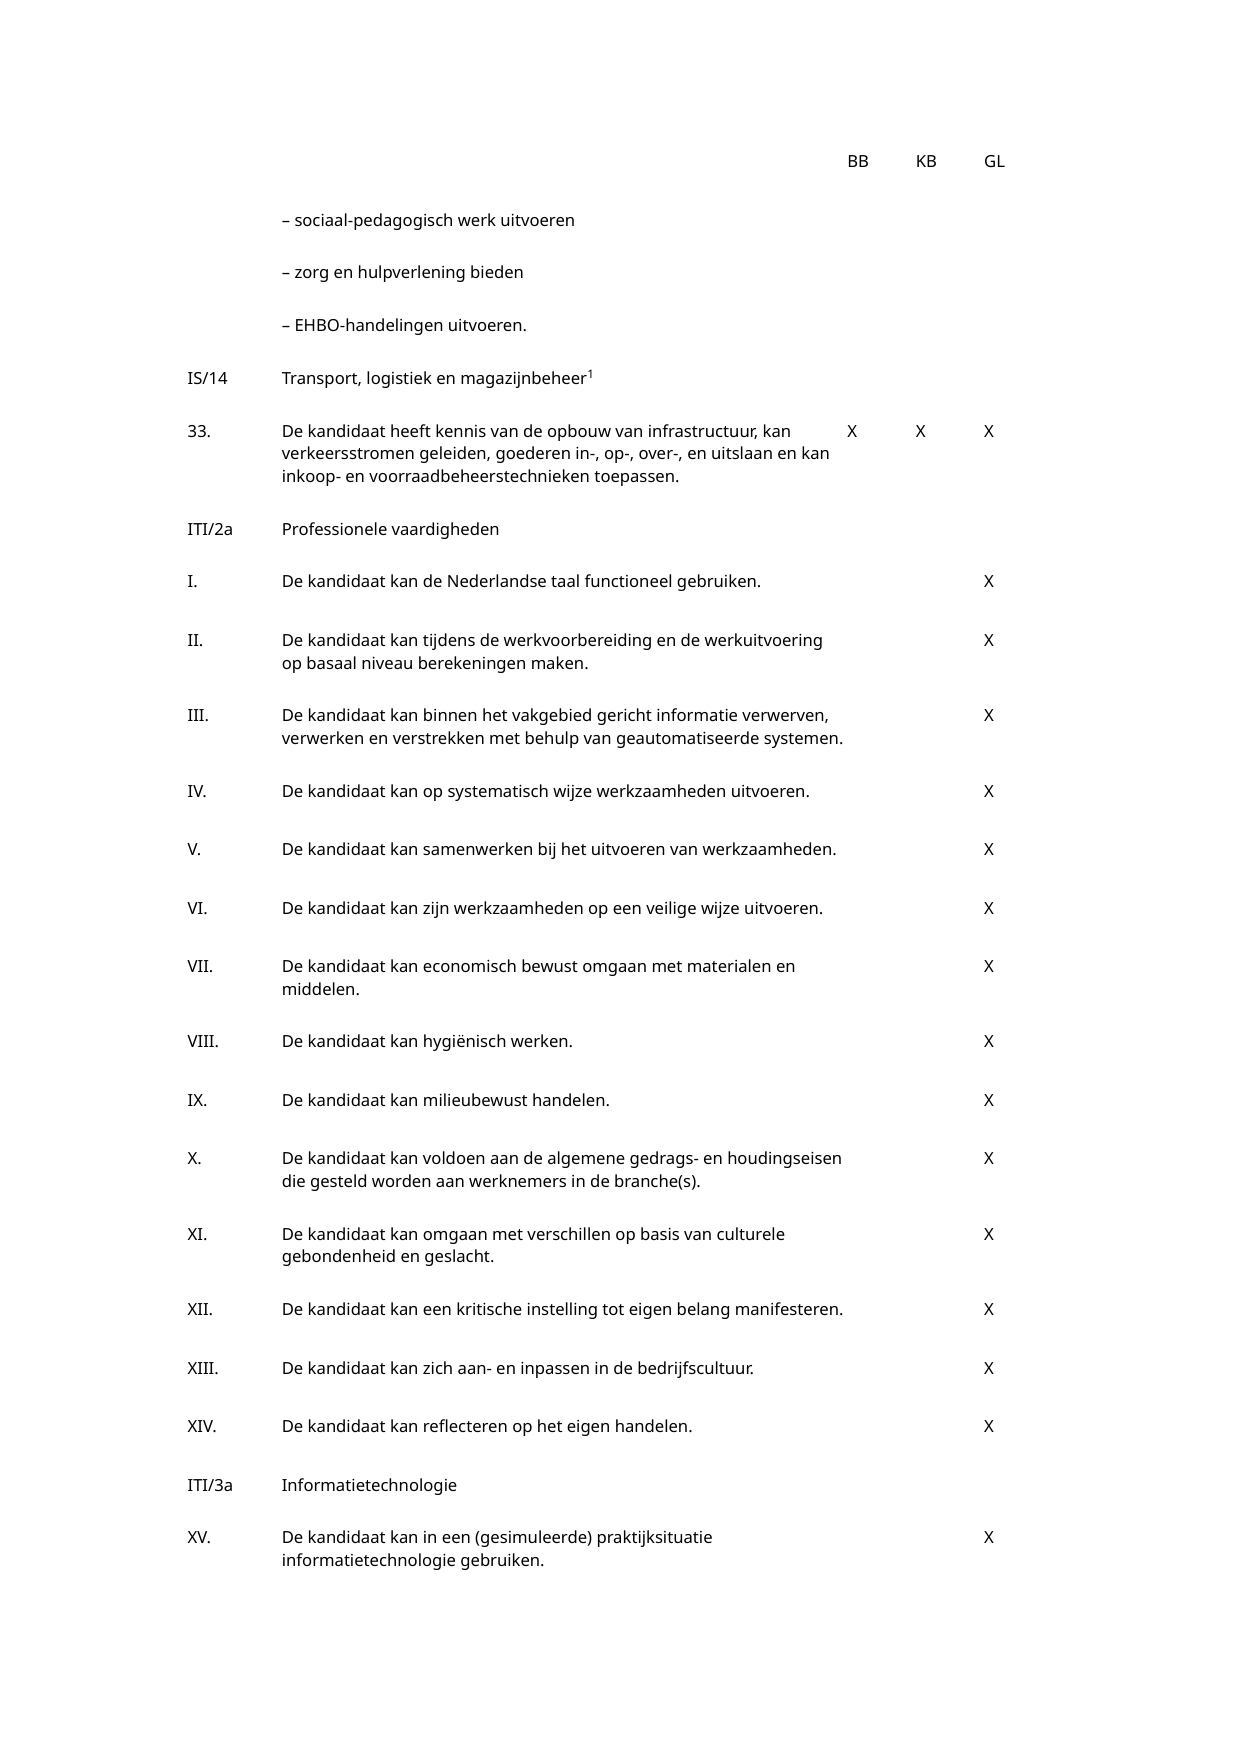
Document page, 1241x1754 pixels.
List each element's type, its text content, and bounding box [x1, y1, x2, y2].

table_cell X [984, 1356, 1053, 1415]
table_cell [847, 570, 916, 628]
table_cell De kandidaat kan op systematisch wijze werkzaamheden uitvoeren. [282, 779, 847, 838]
table_cell X [847, 419, 916, 517]
table_cell [847, 1526, 916, 1601]
table_cell [916, 896, 984, 955]
table_cell [916, 1298, 984, 1356]
table_cell Professionele vaardigheden [282, 518, 1053, 570]
table_cell [916, 1223, 984, 1298]
table_cell X [984, 1298, 1053, 1356]
table_cell XV. [188, 1526, 282, 1601]
table_cell X [984, 1526, 1053, 1601]
table_cell I. [188, 570, 282, 628]
table_cell [847, 955, 916, 1030]
table_cell [916, 838, 984, 896]
table_cell [847, 896, 916, 955]
table_cell De kandidaat kan hygiënisch werken. [282, 1030, 847, 1088]
table_cell 33. [188, 419, 282, 517]
table_cell X [984, 570, 1053, 628]
table_cell Informatietechnologie [282, 1473, 1053, 1526]
table_header BB [847, 150, 916, 208]
table_cell X [984, 1415, 1053, 1473]
table_cell XII. [188, 1298, 282, 1356]
table_cell [916, 955, 984, 1030]
table_cell – sociaal-pedagogisch werk uitvoeren – zorg en hulpverlening bieden – EHBO-handelingen uitvoeren. [282, 209, 847, 367]
table_cell [847, 779, 916, 838]
table_cell [916, 1356, 984, 1415]
table_cell IV. [188, 779, 282, 838]
table_header [188, 150, 282, 208]
table_cell [847, 1147, 916, 1222]
table_cell X [916, 419, 984, 517]
table_cell X [984, 779, 1053, 838]
table_cell XI. [188, 1223, 282, 1298]
table_cell IS/14 [188, 367, 282, 419]
table_cell X [984, 1147, 1053, 1222]
table_header GL [984, 150, 1053, 208]
table_cell [916, 1415, 984, 1473]
table_cell [916, 1030, 984, 1088]
table_cell [847, 1298, 916, 1356]
table_cell [847, 1089, 916, 1147]
table_cell ITI/3a [188, 1473, 282, 1526]
table_cell III. [188, 704, 282, 779]
table_cell De kandidaat kan tijdens de werkvoorbereiding en de werkuitvoering op basaal niveau berekeningen maken. [282, 629, 847, 704]
table_cell Transport, logistiek en magazijnbeheer1 [282, 367, 1053, 419]
table_cell V. [188, 838, 282, 896]
table_cell [916, 570, 984, 628]
table_header KB [916, 150, 984, 208]
table_cell VII. [188, 955, 282, 1030]
table_cell XIV. [188, 1415, 282, 1473]
table_cell De kandidaat kan een kritische instelling tot eigen belang manifesteren. [282, 1298, 847, 1356]
table_cell VIII. [188, 1030, 282, 1088]
table_cell IX. [188, 1089, 282, 1147]
table_cell De kandidaat kan omgaan met verschillen op basis van culturele gebondenheid en geslacht. [282, 1223, 847, 1298]
table_cell [847, 1030, 916, 1088]
table_cell X [984, 1030, 1053, 1088]
table_header [282, 150, 847, 208]
table_cell X [984, 1223, 1053, 1298]
table_cell De kandidaat kan voldoen aan de algemene gedrags- en houdingseisen die gesteld worden aan werknemers in de branche(s). [282, 1147, 847, 1222]
table_cell [847, 209, 916, 367]
table_cell De kandidaat kan milieubewust handelen. [282, 1089, 847, 1147]
table_cell X [984, 704, 1053, 779]
table_cell II. [188, 629, 282, 704]
table_cell X [984, 419, 1053, 517]
table_cell [916, 704, 984, 779]
table_cell [916, 209, 984, 367]
table_cell De kandidaat kan reflecteren op het eigen handelen. [282, 1415, 847, 1473]
table_cell De kandidaat kan economisch bewust omgaan met materialen en middelen. [282, 955, 847, 1030]
table_cell [916, 779, 984, 838]
table_cell X [984, 896, 1053, 955]
table_cell [916, 629, 984, 704]
table_cell De kandidaat kan samenwerken bij het uitvoeren van werkzaamheden. [282, 838, 847, 896]
table_cell [984, 209, 1053, 367]
table_cell XIII. [188, 1356, 282, 1415]
table_cell [847, 1415, 916, 1473]
table_cell [916, 1526, 984, 1601]
table_cell [847, 629, 916, 704]
table_cell [847, 1223, 916, 1298]
table_cell X [984, 955, 1053, 1030]
table_cell [916, 1147, 984, 1222]
table_cell [916, 1089, 984, 1147]
table_cell VI. [188, 896, 282, 955]
table_cell X [984, 838, 1053, 896]
table_cell [188, 209, 282, 367]
table_cell De kandidaat kan in een (gesimuleerde) praktijksituatie informatietechnologie gebruiken. [282, 1526, 847, 1601]
table_cell [847, 704, 916, 779]
table_cell De kandidaat kan zijn werkzaamheden op een veilige wijze uitvoeren. [282, 896, 847, 955]
table_cell [847, 1356, 916, 1415]
table_cell X [984, 1089, 1053, 1147]
table_cell X [984, 629, 1053, 704]
table_cell De kandidaat kan binnen het vakgebied gericht informatie verwerven, verwerken en verstrekken met behulp van geautomatiseerde systemen. [282, 704, 847, 779]
table_cell De kandidaat kan zich aan- en inpassen in de bedrijfscultuur. [282, 1356, 847, 1415]
table_cell ITI/2a [188, 518, 282, 570]
table_cell De kandidaat heeft kennis van de opbouw van infrastructuur, kan verkeersstromen geleiden, goederen in-, op-, over-, en uitslaan en kan inkoop- en voorraadbeheerstechnieken toepassen. [282, 419, 847, 517]
table_cell X. [188, 1147, 282, 1222]
table_cell [847, 838, 916, 896]
table_cell De kandidaat kan de Nederlandse taal functioneel gebruiken. [282, 570, 847, 628]
